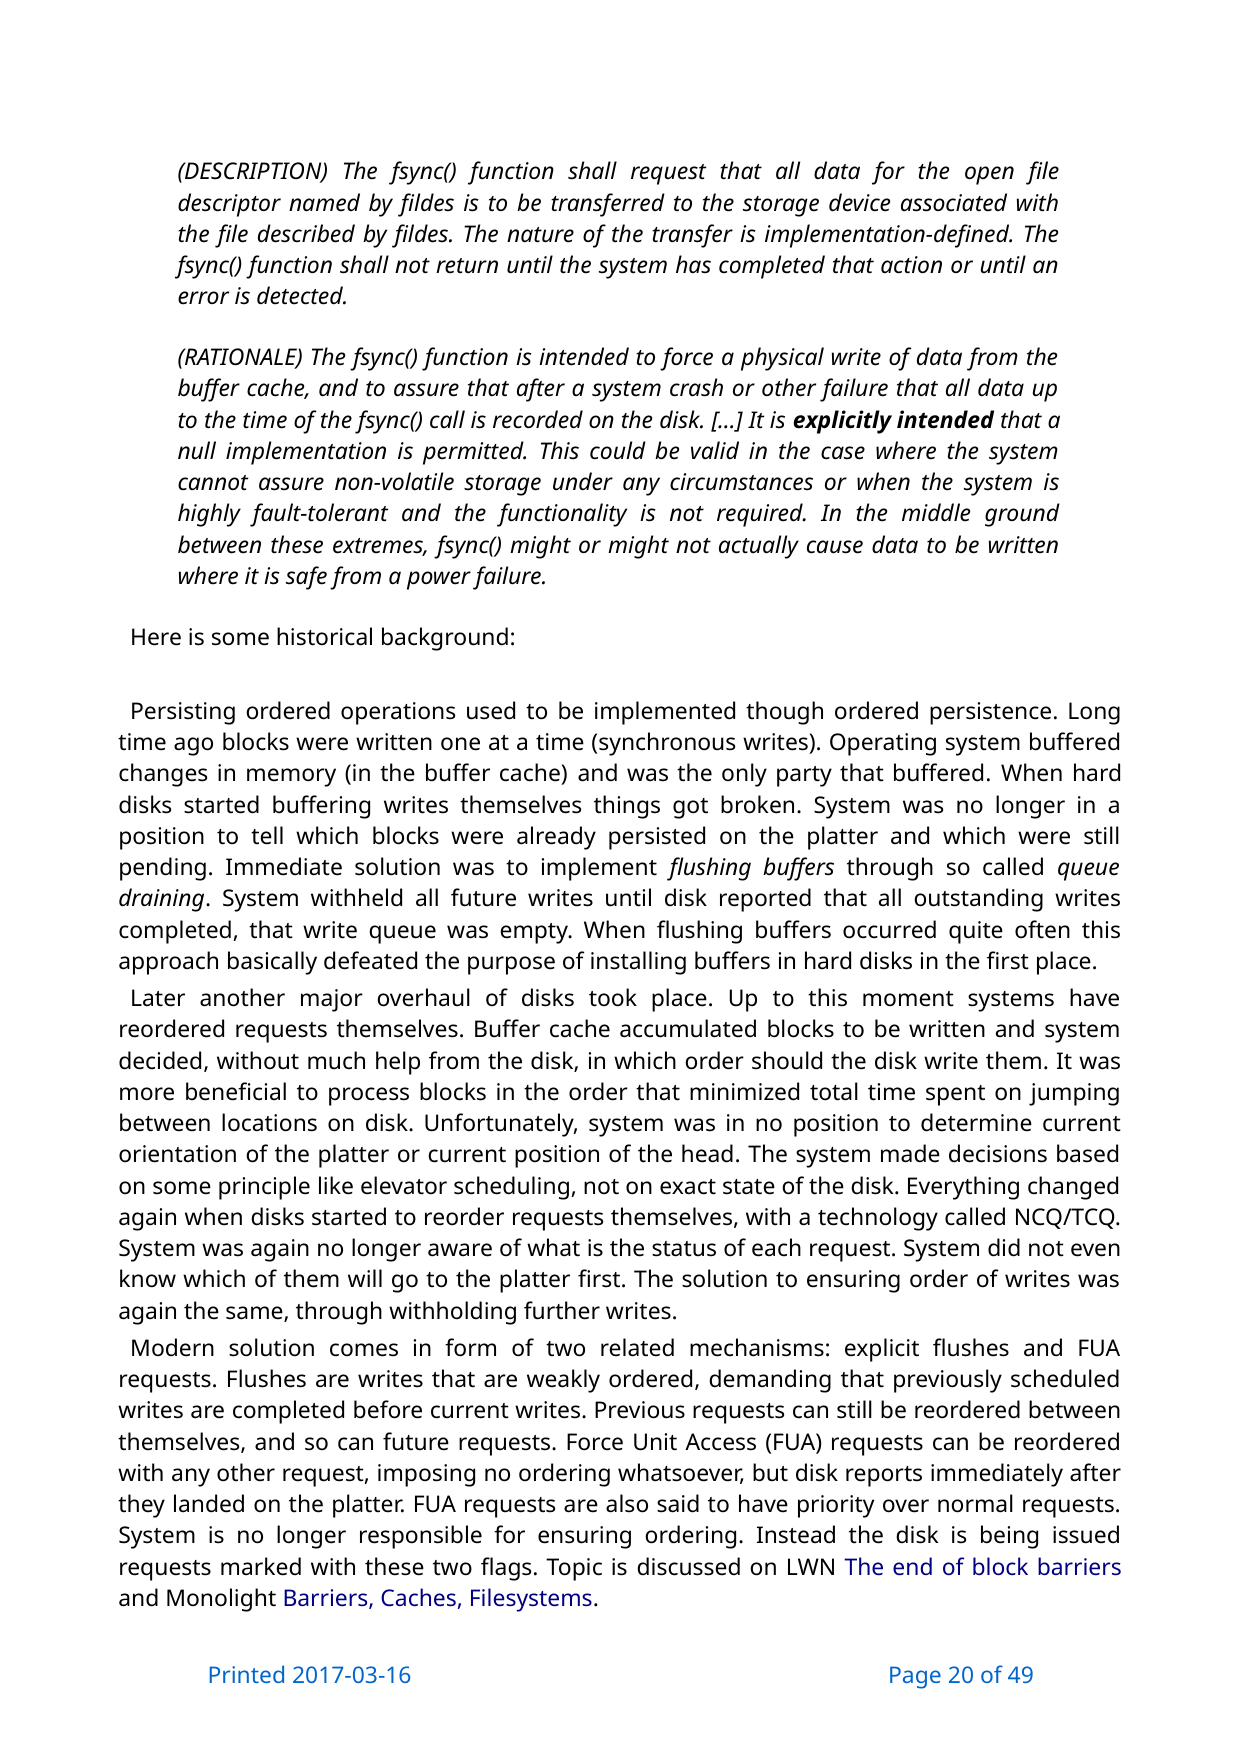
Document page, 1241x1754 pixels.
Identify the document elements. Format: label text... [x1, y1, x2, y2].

text Modern solution comes in form of two related mechanisms: explicit flushes and FUA requests. Flushes are writes that are weakly ordered, demanding that previously scheduled writes are completed before current writes. Previous requests can still be reordered between themselves, and so can future requests. Force Unit Access (FUA) requests can be reordered with any other request, imposing no ordering whatsoever, but disk reports immediately after they landed on the platter. FUA requests are also said to have priority over normal requests. System is no longer responsible for ensuring ordering. Instead the disk is being issued requests marked with these two flags. Topic is discussed on LWN The end of block barriers and Monolight Barriers, Caches, Filesystems. [118, 1332, 1122, 1613]
text Later another major overhaul of disks took place. Up to this moment systems have reordered requests themselves. Buffer cache accumulated blocks to be written and system decided, without much help from the disk, in which order should the disk write them. It was more beneficial to process blocks in the order that minimized total time spent on jumping between locations on disk. Unfortunately, system was in no position to determine current orientation of the platter or current position of the head. The system made decisions based on some principle like elevator scheduling, not on exact state of the disk. Everything changed again when disks started to reorder requests themselves, with a technology called NCQ/TCQ. System was again no longer aware of what is the status of each request. System did not even know which of them will go to the platter first. The solution to ensuring order of writes was again the same, through withholding further writes. [118, 982, 1122, 1326]
text Persisting ordered operations used to be implemented though ordered persistence. Long time ago blocks were written one at a time (synchronous writes). Operating system buffered changes in memory (in the buffer cache) and was the only party that buffered. When hard disks started buffering writes themselves things got broken. System was no longer in a position to tell which blocks were already persisted on the platter and which were still pending. Immediate solution was to implement flushing buffers through so called queue draining. System withheld all future writes until disk reported that all outstanding writes completed, that write queue was empty. When flushing buffers occurred quite often this approach basically defeated the purpose of installing buffers in hard disks in the first place. [118, 695, 1122, 976]
text (RATIONALE) The fsync() function is intended to force a physical write of data from the buffer cache, and to assure that after a system crash or other failure that all data up to the time of the fsync() call is recorded on the disk. […] It is explicitly intended that a null implementation is permitted. This could be valid in the case where the system cannot assure non-volatile storage under any circumstances or when the system is highly fault-tolerant and the functionality is not required. In the middle ground between these extremes, fsync() might or might not actually cause data to be written where it is safe from a power failure. [177, 341, 1063, 591]
text Here is some historical background: [118, 621, 1122, 652]
text (DESCRIPTION) The fsync() function shall request that all data for the open file descriptor named by fildes is to be transferred to the storage device associated with the file described by fildes. The nature of the transfer is implementation-defined. The fsync() function shall not return until the system has completed that action or until an error is detected. [177, 155, 1063, 312]
